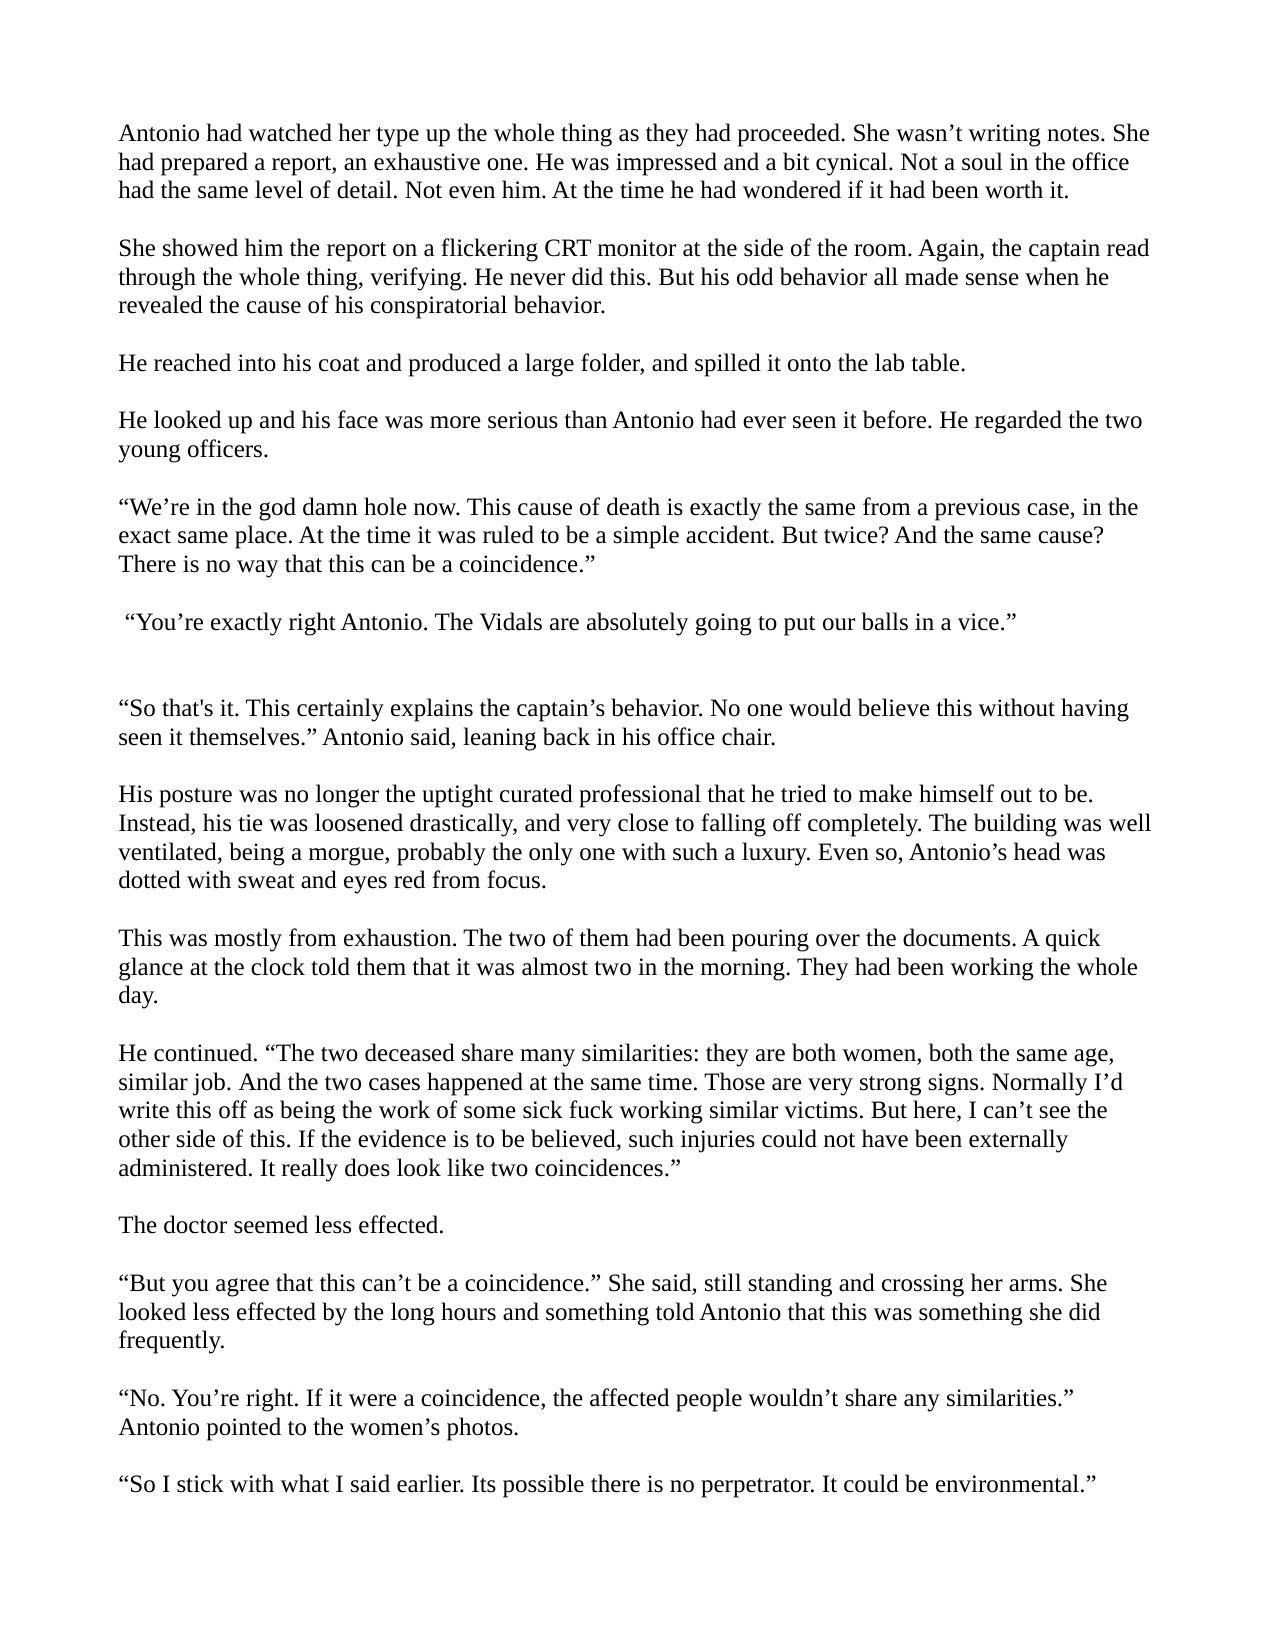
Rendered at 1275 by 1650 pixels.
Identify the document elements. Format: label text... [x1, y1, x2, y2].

text “But you agree that this can’t be a coincidence.” She said, still standing and crossing her arms. She looked less effected by the long hours and something told Antonio that this was something she did frequently. [118, 1268, 1157, 1354]
text “We’re in the god damn hole now. This cause of death is exactly the same from a previous case, in the exact same place. At the time it was ruled to be a simple accident. But twice? And the same cause? There is no way that this can be a coincidence.” [118, 492, 1157, 578]
text He continued. “The two deceased share many similarities: they are both women, both the same age, similar job. And the two cases happened at the same time. Those are very strong signs. Normally I’d write this off as being the work of some sick fuck working similar victims. But here, I can’t see the other side of this. If the evidence is to be believed, such injuries could not have been externally administered. It really does look like two coincidences.” [118, 1038, 1157, 1182]
text Antonio had watched her type up the whole thing as they had proceeded. She wasn’t writing notes. She had prepared a report, an exhaustive one. He was impressed and a bit cynical. Not a soul in the office had the same level of detail. Not even him. At the time he had wondered if it had been worth it. [118, 118, 1157, 204]
text He reached into his coat and produced a large folder, and spilled it onto the lab table. [118, 348, 1157, 377]
text This was mostly from exhaustion. The two of them had been pouring over the documents. A quick glance at the clock told them that it was almost two in the morning. They had been working the whole day. [118, 923, 1157, 1009]
text His posture was no longer the uptight curated professional that he tried to make himself out to be. Instead, his tie was loosened drastically, and very close to falling off completely. The building was well ventilated, being a morgue, probably the only one with such a luxury. Even so, Antonio’s head was dotted with sweat and eyes red from focus. [118, 779, 1157, 894]
text “So that's it. This certainly explains the captain’s behavior. No one would believe this without having seen it themselves.” Antonio said, leaning back in his office chair. [118, 693, 1157, 751]
text “You’re exactly right Antonio. The Vidals are absolutely going to put our balls in a vice.” [118, 607, 1157, 636]
text She showed him the report on a flickering CRT monitor at the side of the room. Again, the captain read through the whole thing, verifying. He never did this. But his odd behavior all made sense when he revealed the cause of his conspiratorial behavior. [118, 233, 1157, 319]
text “So I stick with what I said earlier. Its possible there is no perpetrator. It could be environmental.” [118, 1469, 1157, 1498]
text “No. You’re right. If it were a coincidence, the affected people wouldn’t share any similarities.” Antonio pointed to the women’s photos. [118, 1383, 1157, 1441]
text The doctor seemed less effected. [118, 1211, 1157, 1239]
text He looked up and his face was more serious than Antonio had ever seen it before. He regarded the two young officers. [118, 406, 1157, 463]
